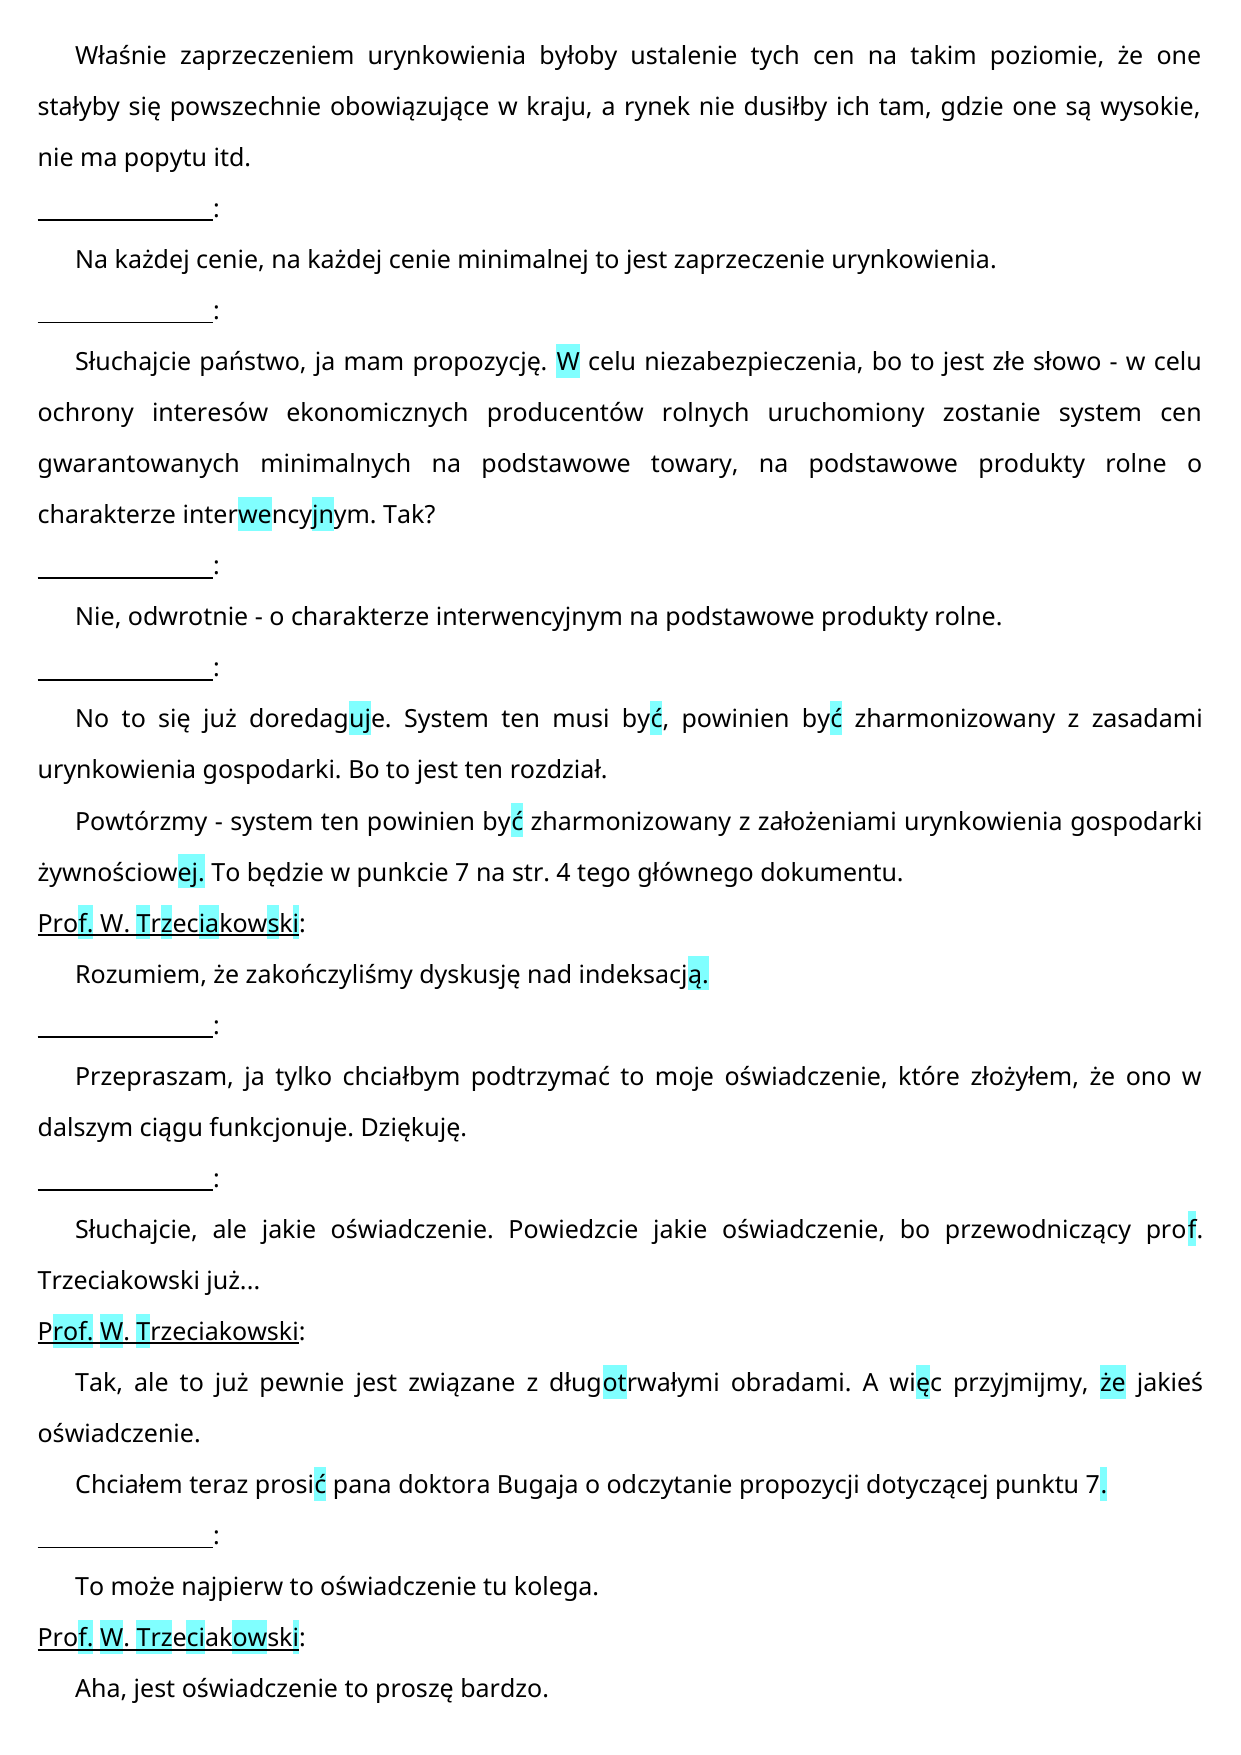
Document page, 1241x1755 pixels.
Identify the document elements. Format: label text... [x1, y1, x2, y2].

text Słuchajcie państwo, ja mam propozycję. W celu niezabezpieczenia, bo to jest złe słowo - w celu ochrony interesów ekonomicznych producentów rolnych uruchomiony zostanie system cen gwarantowanych minimalnych na podstawowe towary, na podstawowe produkty rolne o charakterze interwencyjnym. Tak? [37, 344, 1203, 531]
text No to się już doredaguje. System ten musi być, powinien być zharmonizowany z zasadami urynkowienia gospodarki. Bo to jest ten rozdział. [37, 701, 1203, 786]
text Nie, odwrotnie - o charakterze interwencyjnym na podstawowe produkty rolne. [37, 599, 1203, 633]
text Tak, ale to już pewnie jest związane z długotrwałymi obradami. A więc przyjmijmy, że jakieś oświadczenie. [37, 1364, 1203, 1450]
text : [37, 548, 1203, 582]
text Prof. W. Trzeciakowski: [37, 1620, 1203, 1654]
text Chciałem teraz prosić pana doktora Bugaja o odczytanie propozycji dotyczącej punktu 7. [37, 1467, 1203, 1501]
text : [37, 1007, 1203, 1041]
text : [37, 1160, 1203, 1194]
text : [37, 293, 1203, 327]
text Na każdej cenie, na każdej cenie minimalnej to jest zaprzeczenie urynkowienia. [37, 242, 1203, 276]
text To może najpierw to oświadczenie tu kolega. [37, 1569, 1203, 1603]
text Aha, jest oświadczenie to proszę bardzo. [37, 1671, 1203, 1705]
text Przepraszam, ja tylko chciałbym podtrzymać to moje oświadczenie, które złożyłem, że ono w dalszym ciągu funkcjonuje. Dziękuję. [37, 1058, 1203, 1143]
text : [37, 1518, 1203, 1552]
text Właśnie zaprzeczeniem urynkowienia byłoby ustalenie tych cen na takim poziomie, że one stałyby się powszechnie obowiązujące w kraju, a rynek nie dusiłby ich tam, gdzie one są wysokie, nie ma popytu itd. [37, 37, 1203, 174]
text Rozumiem, że zakończyliśmy dyskusję nad indeksacją. [37, 956, 1203, 990]
text Słuchajcie, ale jakie oświadczenie. Powiedzcie jakie oświadczenie, bo przewodniczący prof. Trzeciakowski już... [37, 1211, 1203, 1297]
text Prof. W. Trzeciakowski: [37, 905, 1203, 939]
text Prof. W. Trzeciakowski: [37, 1313, 1203, 1348]
text : [37, 650, 1203, 684]
text Powtórzmy - system ten powinien być zharmonizowany z założeniami urynkowienia gospodarki żywnościowej. To będzie w punkcie 7 na str. 4 tego głównego dokumentu. [37, 803, 1203, 888]
text : [37, 191, 1203, 225]
